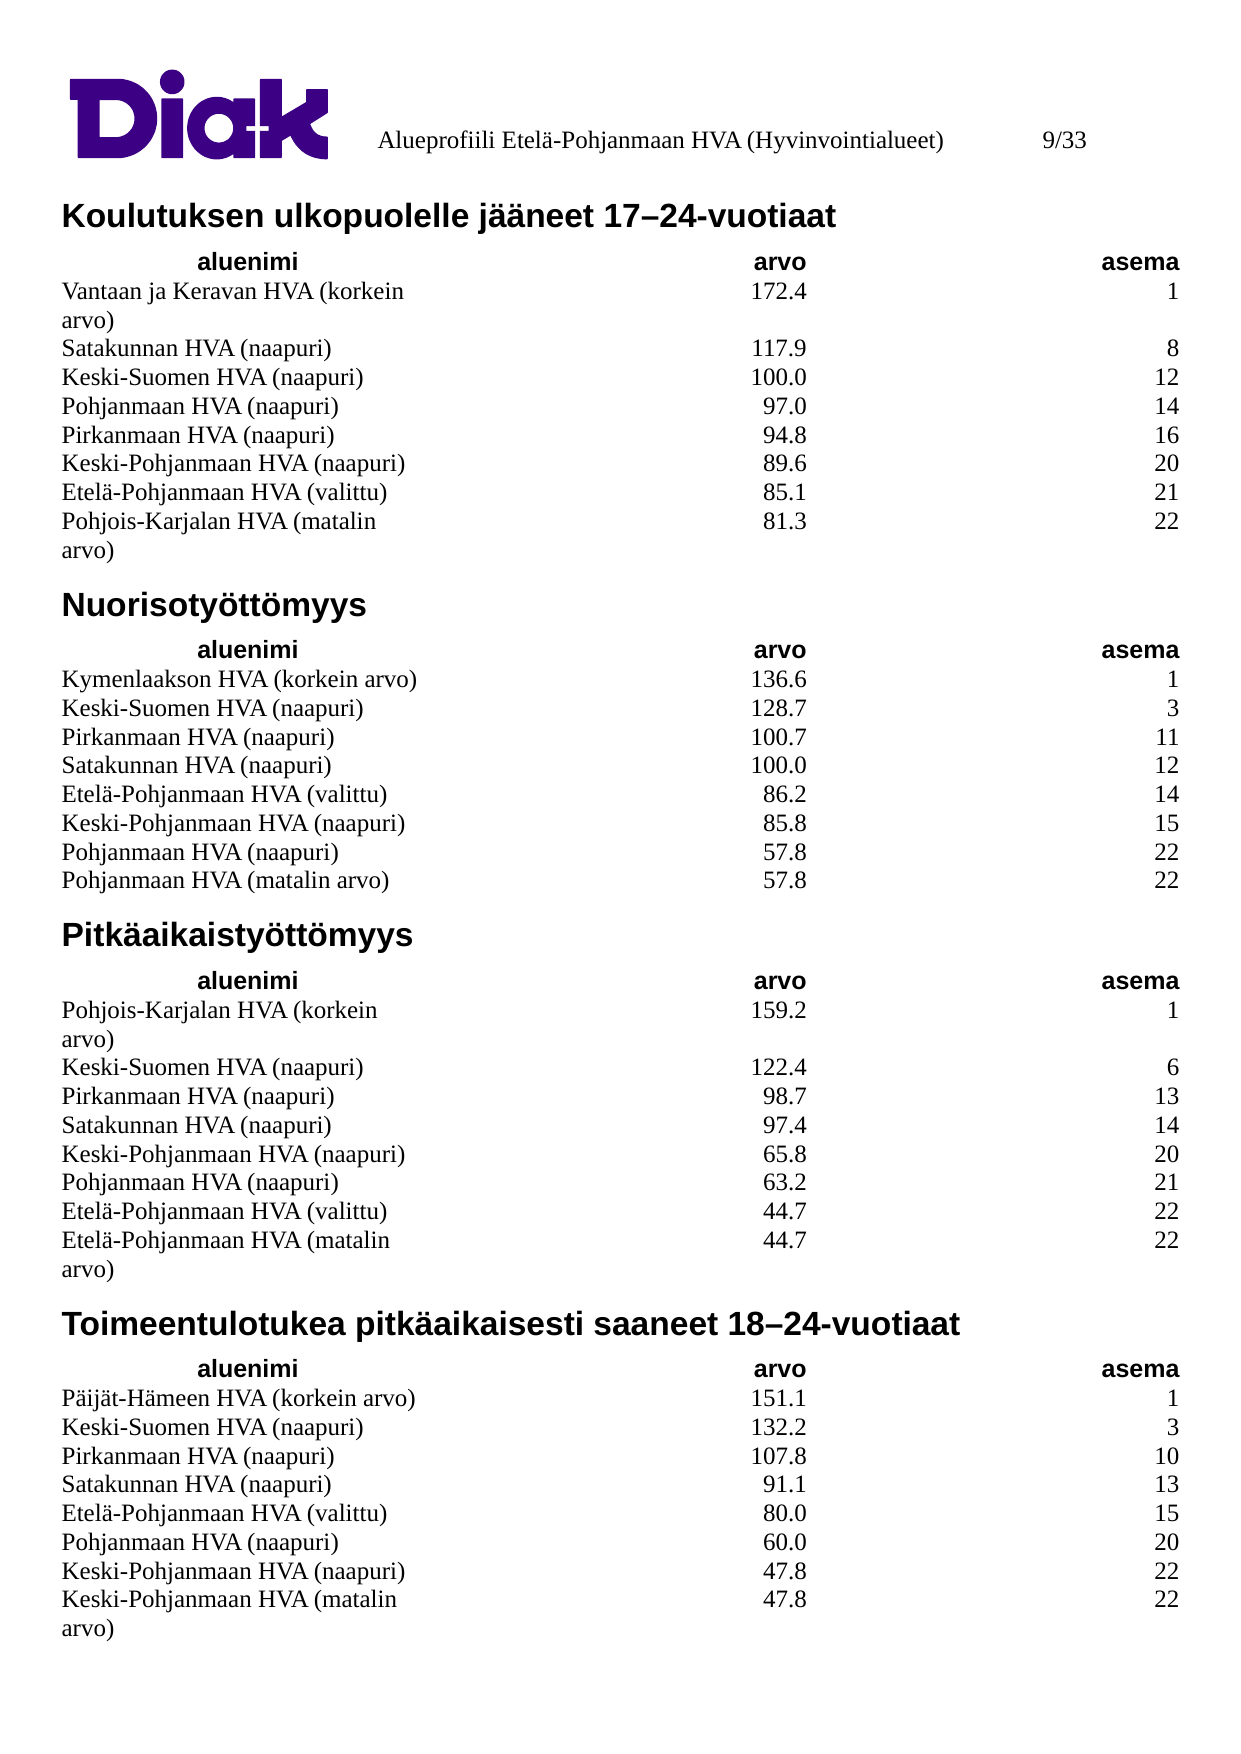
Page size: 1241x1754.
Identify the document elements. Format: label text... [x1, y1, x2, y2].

table_cell 85.8 [434, 808, 806, 837]
table_cell 6 [806, 1053, 1179, 1081]
table_cell 97.0 [434, 391, 806, 420]
table_cell Vantaan ja Keravan HVA (korkein arvo) [61, 276, 434, 333]
table_cell 22 [806, 506, 1179, 563]
subtitle Toimeentulotukea pitkäaikaisesti saaneet 18–24-vuotiaat [61, 1303, 1179, 1342]
table_cell 15 [806, 808, 1179, 837]
table_cell 20 [806, 449, 1179, 477]
table_cell 14 [806, 779, 1179, 808]
table_cell 20 [806, 1527, 1179, 1556]
table_cell Etelä-Pohjanmaan HVA (valittu) [61, 477, 434, 506]
table_cell 91.1 [434, 1470, 806, 1498]
table_cell 44.7 [434, 1225, 806, 1282]
table_cell 44.7 [434, 1196, 806, 1225]
table_cell 22 [806, 1556, 1179, 1584]
table_cell Etelä-Pohjanmaan HVA (valittu) [61, 779, 434, 808]
table_cell 117.9 [434, 334, 806, 362]
table_cell 80.0 [434, 1498, 806, 1527]
table_header arvo [434, 247, 806, 276]
table_cell Etelä-Pohjanmaan HVA (valittu) [61, 1498, 434, 1527]
table_cell Keski-Suomen HVA (naapuri) [61, 1053, 434, 1081]
table_cell 57.8 [434, 837, 806, 866]
table_cell 89.6 [434, 449, 806, 477]
table_cell 128.7 [434, 693, 806, 722]
table_cell Keski-Pohjanmaan HVA (naapuri) [61, 1556, 434, 1584]
table_cell 57.8 [434, 866, 806, 894]
table_cell Kymenlaakson HVA (korkein arvo) [61, 664, 434, 693]
table_cell Satakunnan HVA (naapuri) [61, 1110, 434, 1139]
table_cell Satakunnan HVA (naapuri) [61, 334, 434, 362]
table_cell 81.3 [434, 506, 806, 563]
table_cell Keski-Pohjanmaan HVA (naapuri) [61, 808, 434, 837]
table_cell 13 [806, 1081, 1179, 1110]
table_cell 11 [806, 722, 1179, 751]
table_cell 100.0 [434, 751, 806, 779]
table_cell Pirkanmaan HVA (naapuri) [61, 1441, 434, 1469]
table_cell Pohjanmaan HVA (naapuri) [61, 391, 434, 420]
table_header aluenimi [61, 1355, 434, 1383]
table_cell Satakunnan HVA (naapuri) [61, 1470, 434, 1498]
table_cell Keski-Suomen HVA (naapuri) [61, 693, 434, 722]
table_cell Etelä-Pohjanmaan HVA (matalin arvo) [61, 1225, 434, 1282]
table_cell 12 [806, 362, 1179, 391]
table_cell Keski-Suomen HVA (naapuri) [61, 362, 434, 391]
table_cell 98.7 [434, 1081, 806, 1110]
table_header arvo [434, 1355, 806, 1383]
table_cell 107.8 [434, 1441, 806, 1469]
table_cell 20 [806, 1139, 1179, 1167]
table_cell Etelä-Pohjanmaan HVA (valittu) [61, 1196, 434, 1225]
table_cell 1 [806, 276, 1179, 333]
table_cell Pirkanmaan HVA (naapuri) [61, 420, 434, 448]
table_cell 94.8 [434, 420, 806, 448]
table_cell 100.0 [434, 362, 806, 391]
table_cell 22 [806, 837, 1179, 866]
table_cell Pohjanmaan HVA (naapuri) [61, 1168, 434, 1196]
table_header asema [806, 1355, 1179, 1383]
table_cell 3 [806, 693, 1179, 722]
table_cell 60.0 [434, 1527, 806, 1556]
table_cell 132.2 [434, 1412, 806, 1441]
table_cell 63.2 [434, 1168, 806, 1196]
table_cell 122.4 [434, 1053, 806, 1081]
table_cell 1 [806, 1383, 1179, 1412]
table_cell 22 [806, 866, 1179, 894]
table_cell 22 [806, 1585, 1179, 1642]
table_cell Keski-Suomen HVA (naapuri) [61, 1412, 434, 1441]
table_header arvo [434, 636, 806, 664]
table_cell 136.6 [434, 664, 806, 693]
table_cell 12 [806, 751, 1179, 779]
table_cell Pohjanmaan HVA (naapuri) [61, 1527, 434, 1556]
table_cell Keski-Pohjanmaan HVA (naapuri) [61, 1139, 434, 1167]
table_cell 172.4 [434, 276, 806, 333]
table_cell Pohjois-Karjalan HVA (korkein arvo) [61, 995, 434, 1052]
table_cell 47.8 [434, 1585, 806, 1642]
table_cell Pohjanmaan HVA (matalin arvo) [61, 866, 434, 894]
table_header arvo [434, 966, 806, 995]
table_cell Pohjanmaan HVA (naapuri) [61, 837, 434, 866]
table_cell 65.8 [434, 1139, 806, 1167]
table_cell 21 [806, 1168, 1179, 1196]
table_cell 97.4 [434, 1110, 806, 1139]
subtitle Koulutuksen ulkopuolelle jääneet 17–24-vuotiaat [61, 196, 1179, 235]
table_cell 10 [806, 1441, 1179, 1469]
table_cell 1 [806, 995, 1179, 1052]
table_header aluenimi [61, 966, 434, 995]
table_header aluenimi [61, 247, 434, 276]
table_cell 14 [806, 1110, 1179, 1139]
table_header aluenimi [61, 636, 434, 664]
table_cell 15 [806, 1498, 1179, 1527]
table_header asema [806, 966, 1179, 995]
table_cell 16 [806, 420, 1179, 448]
table_cell 22 [806, 1225, 1179, 1282]
table_cell Satakunnan HVA (naapuri) [61, 751, 434, 779]
table_cell Päijät-Hämeen HVA (korkein arvo) [61, 1383, 434, 1412]
table_cell Pirkanmaan HVA (naapuri) [61, 1081, 434, 1110]
table_cell 85.1 [434, 477, 806, 506]
table_cell 159.2 [434, 995, 806, 1052]
table_cell 100.7 [434, 722, 806, 751]
table_header asema [806, 247, 1179, 276]
table_cell Keski-Pohjanmaan HVA (naapuri) [61, 449, 434, 477]
table_cell 14 [806, 391, 1179, 420]
table_cell 1 [806, 664, 1179, 693]
table_cell 22 [806, 1196, 1179, 1225]
table_cell Keski-Pohjanmaan HVA (matalin arvo) [61, 1585, 434, 1642]
subtitle Nuorisotyöttömyys [61, 584, 1179, 623]
subtitle Pitkäaikaistyöttömyys [61, 915, 1179, 954]
table_cell Pohjois-Karjalan HVA (matalin arvo) [61, 506, 434, 563]
table_cell 86.2 [434, 779, 806, 808]
table_header asema [806, 636, 1179, 664]
table_cell Pirkanmaan HVA (naapuri) [61, 722, 434, 751]
table_cell 21 [806, 477, 1179, 506]
table_cell 3 [806, 1412, 1179, 1441]
table_cell 8 [806, 334, 1179, 362]
table_cell 13 [806, 1470, 1179, 1498]
table_cell 47.8 [434, 1556, 806, 1584]
table_cell 151.1 [434, 1383, 806, 1412]
